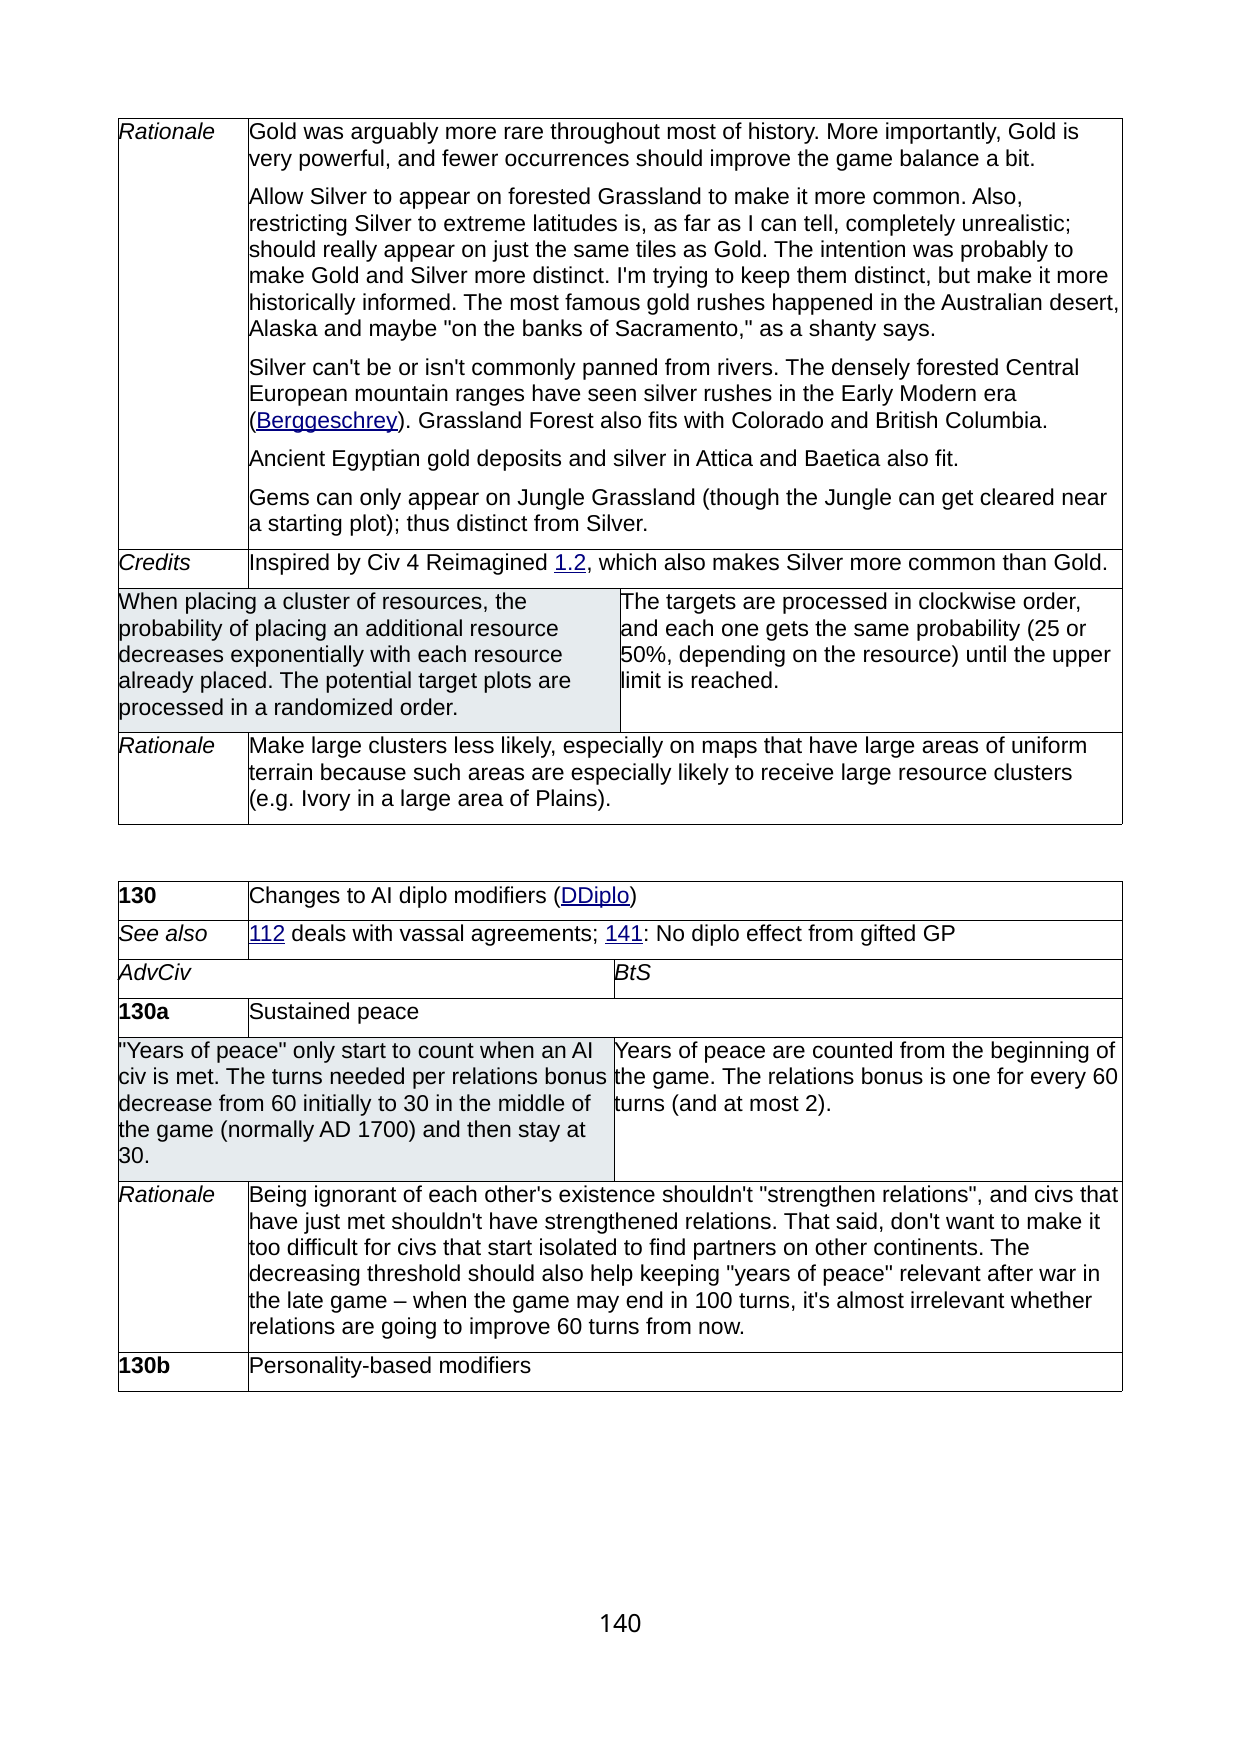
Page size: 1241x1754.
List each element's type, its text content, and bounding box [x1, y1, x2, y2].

table_cell Rationale [119, 733, 248, 824]
table_cell Being ignorant of each other's existence shouldn't "strengthen relations", and civs that have just met shouldn't have strengthened relations. That said, don't want to make it too difficult for civs that start isolated to find partners on other continents. The decreasing threshold should also help keeping "years of peace" relevant after war in the late game – when the game may end in 100 turns, it's almost irrelevant whether relations are going to improve 60 turns from now. [249, 1182, 1122, 1352]
table_cell "Years of peace" only start to count when an AI civ is met. The turns needed per relations bonus decrease from 60 initially to 30 in the middle of the game (normally AD 1700) and then stay at 30. [119, 1038, 614, 1181]
table_cell Inspired by Civ 4 Reimagined 1.2, which also makes Silver more common than Gold. [249, 550, 1122, 588]
table_cell When placing a cluster of resources, the probability of placing an additional resource decreases exponentially with each resource already placed. The potential target plots are processed in a randomized order. [119, 589, 620, 732]
table_cell 112 deals with vassal agreements; 141: No diplo effect from gifted GP [249, 921, 1122, 959]
table_cell Personality-based modifiers [249, 1353, 1122, 1391]
table_header 130 [119, 882, 248, 920]
table_cell Gold was arguably more rare throughout most of history. More importantly, Gold is very powerful, and fewer occurrences should improve the game balance a bit. Allow Silver to appear on forested Grassland to make it more common. Also, restricting Silver to extreme latitudes is, as far as I can tell, completely unrealistic; should really appear on just the same tiles as Gold. The intention was probably to make Gold and Silver more distinct. I'm trying to keep them distinct, but make it more historically informed. The most famous gold rushes happened in the Australian desert, Alaska and maybe "on the banks of Sacramento," as a shanty says. Silver can't be or isn't commonly panned from rivers. The densely forested Central European mountain ranges have seen silver rushes in the Early Modern era (Berggeschrey). Grassland Forest also fits with Colorado and British Columbia. Ancient Egyptian gold deposits and silver in Attica and Baetica also fit. Gems can only appear on Jungle Grassland (though the Jungle can get cleared near a starting plot); thus distinct from Silver. [249, 119, 1122, 549]
table_cell Rationale [119, 119, 248, 549]
table_cell 130a [119, 999, 248, 1037]
table_cell Rationale [119, 1182, 248, 1352]
table_cell 130b [119, 1353, 248, 1391]
table_cell Years of peace are counted from the beginning of the game. The relations bonus is one for every 60 turns (and at most 2). [615, 1038, 1122, 1181]
table_cell Make large clusters less likely, especially on maps that have large areas of uniform terrain because such areas are especially likely to receive large resource clusters (e.g. Ivory in a large area of Plains). [249, 733, 1122, 824]
table_header Changes to AI diplo modifiers (DDiplo) [249, 882, 1122, 920]
table_cell BtS [615, 960, 1122, 998]
table_cell See also [119, 921, 248, 959]
table_cell AdvCiv [119, 960, 614, 998]
table_cell Sustained peace [249, 999, 1122, 1037]
table_cell The targets are processed in clockwise order, and each one gets the same probability (25 or 50%, depending on the resource) until the upper limit is reached. [621, 589, 1122, 732]
table_cell Credits [119, 550, 248, 588]
